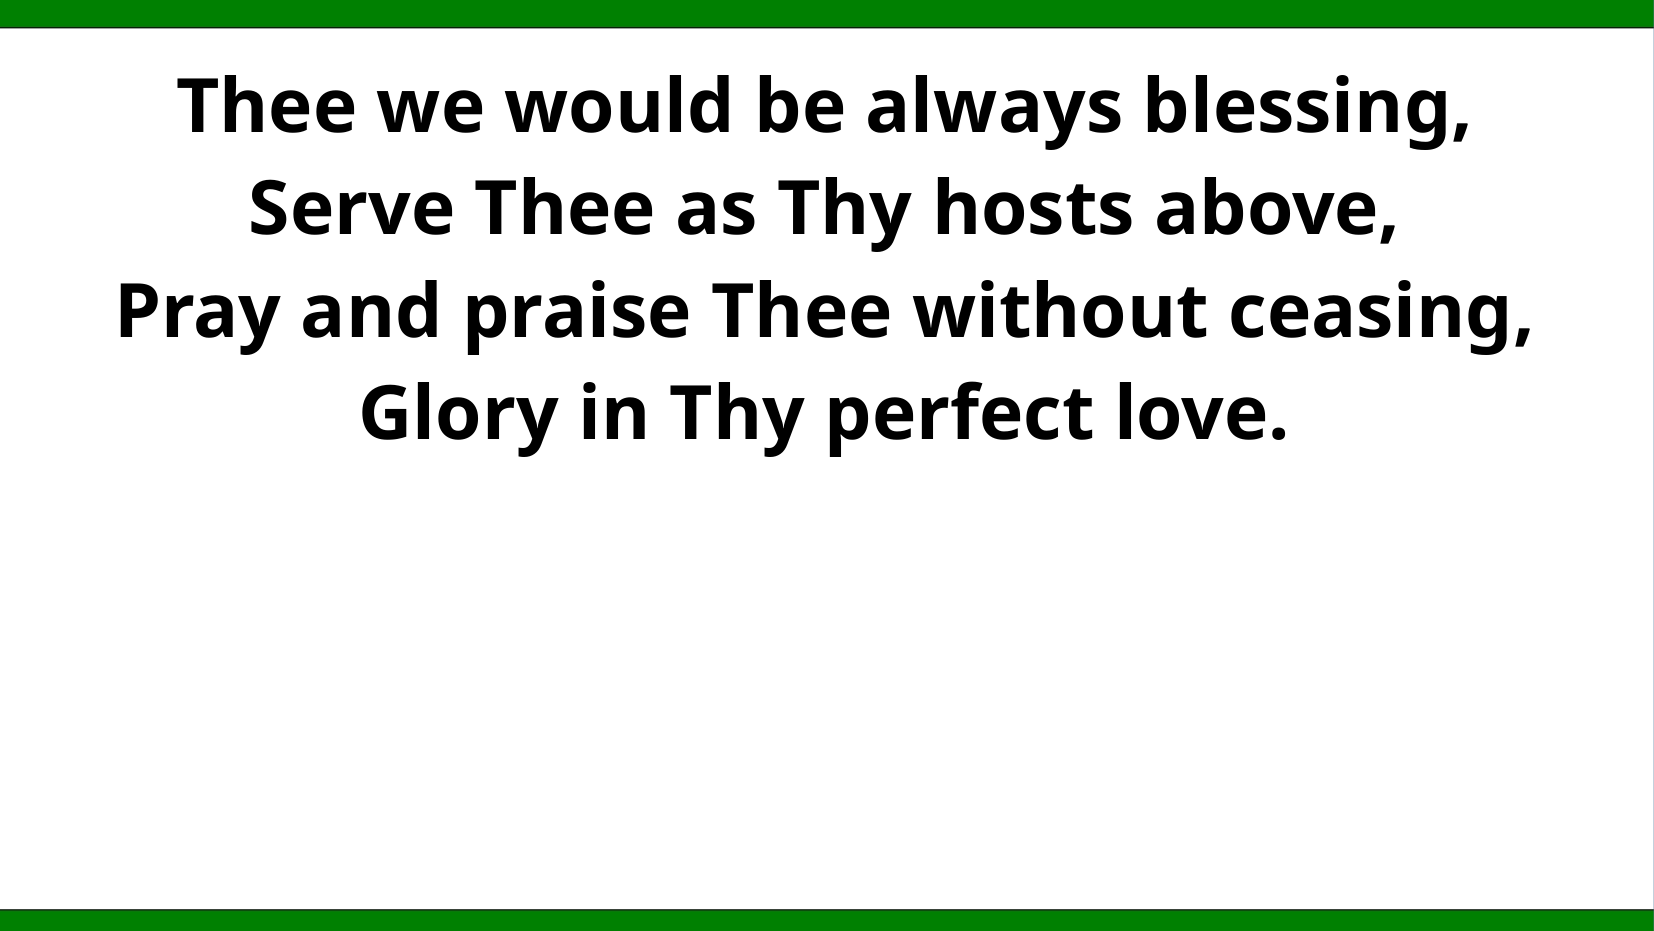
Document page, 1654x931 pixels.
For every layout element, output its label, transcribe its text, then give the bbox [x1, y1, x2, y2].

text_box Thee we would be always blessing, Serve Thee as Thy hosts above, Pray and praise Thee without ceasing, Glory in Thy perfect love. [90, 45, 1561, 460]
picture [0, 0, 1654, 931]
